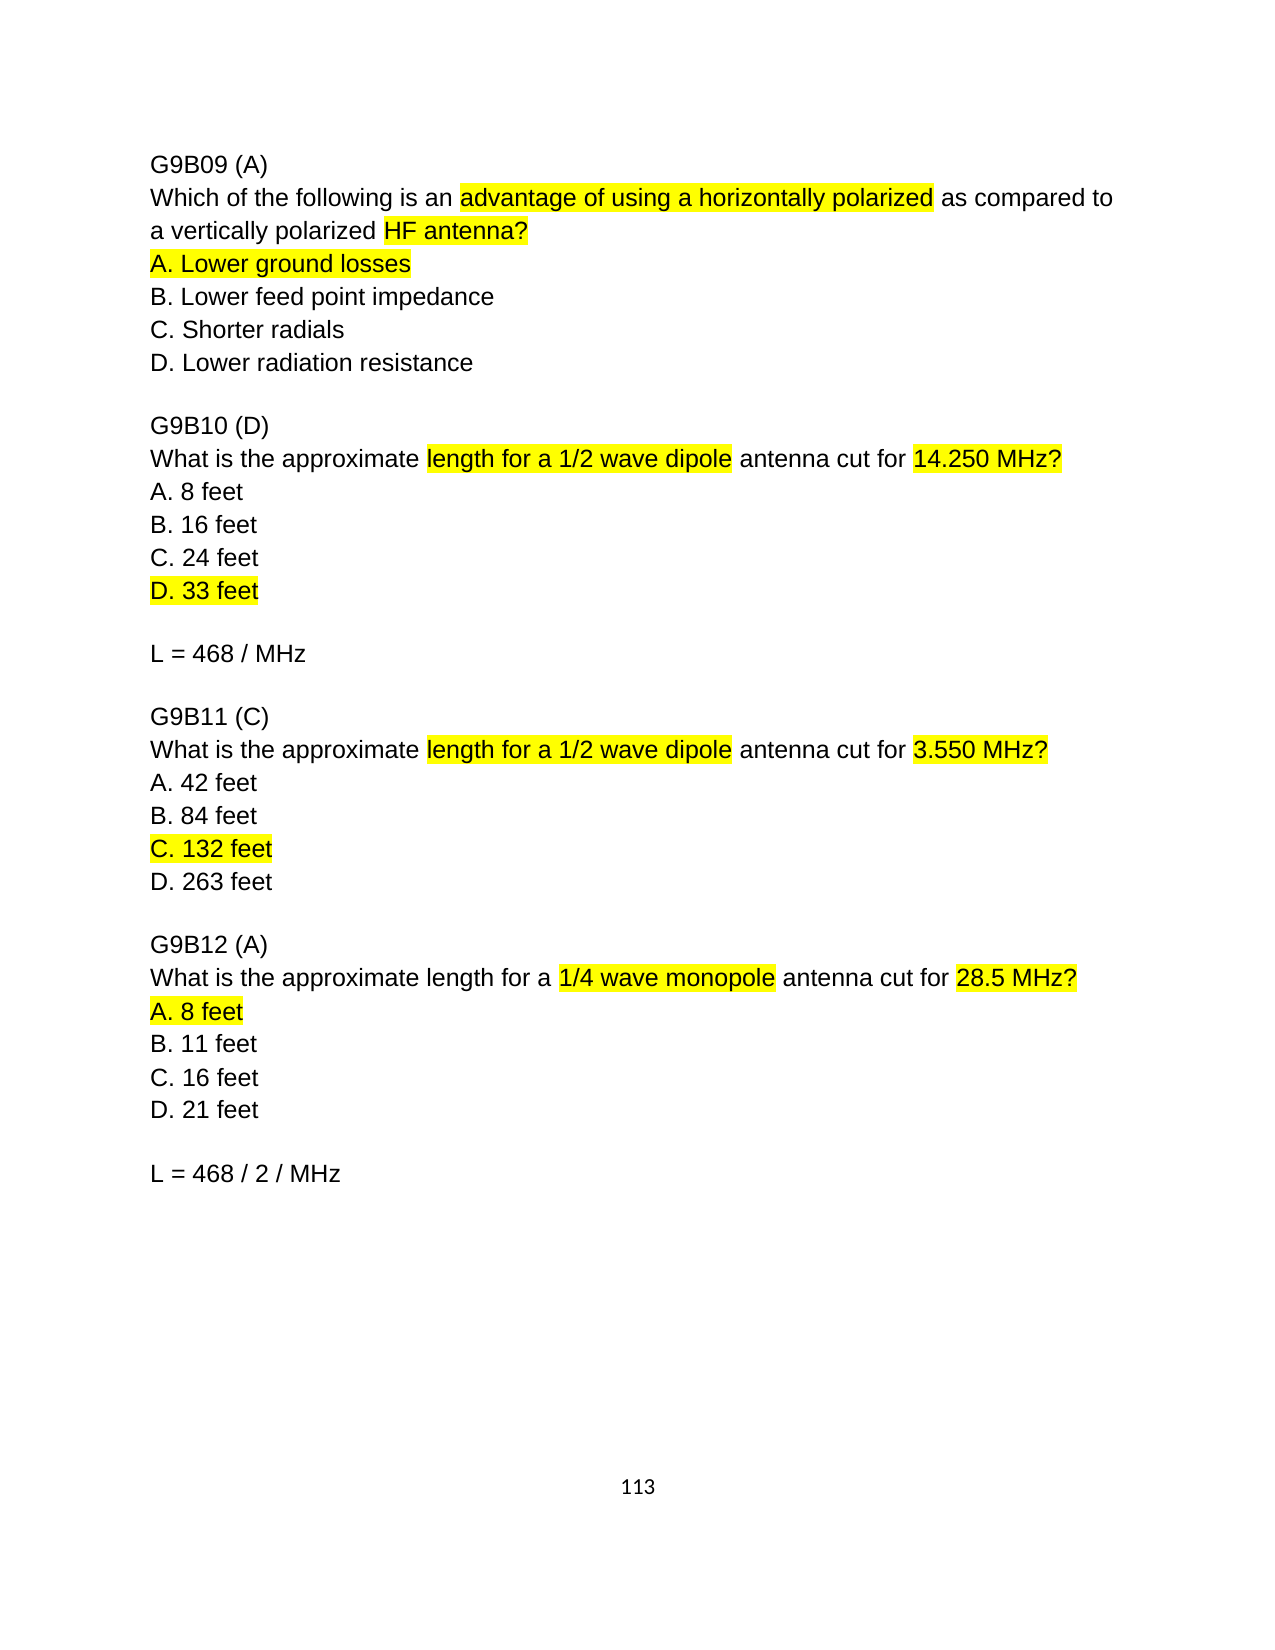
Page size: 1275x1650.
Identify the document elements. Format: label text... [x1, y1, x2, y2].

text G9B11 (C) What is the approximate length for a 1/2 wave dipole antenna cut for 3.550 MHz? A. 42 feet B. 84 feet C. 132 feet D. 263 feet [150, 702, 1125, 896]
text G9B10 (D) What is the approximate length for a 1/2 wave dipole antenna cut for 14.250 MHz? A. 8 feet B. 16 feet C. 24 feet D. 33 feet [150, 411, 1125, 605]
text G9B09 (A) Which of the following is an advantage of using a horizontally polarized as compared to a vertically polarized HF antenna? A. Lower ground losses B. Lower feed point impedance C. Shorter radials D. Lower radiation resistance [150, 150, 1125, 377]
text L = 468 / 2 / MHz [150, 1158, 1125, 1187]
text G9B12 (A) What is the approximate length for a 1/4 wave monopole antenna cut for 28.5 MHz? A. 8 feet B. 11 feet C. 16 feet D. 21 feet [150, 930, 1125, 1124]
text L = 468 / MHz [150, 639, 1125, 668]
